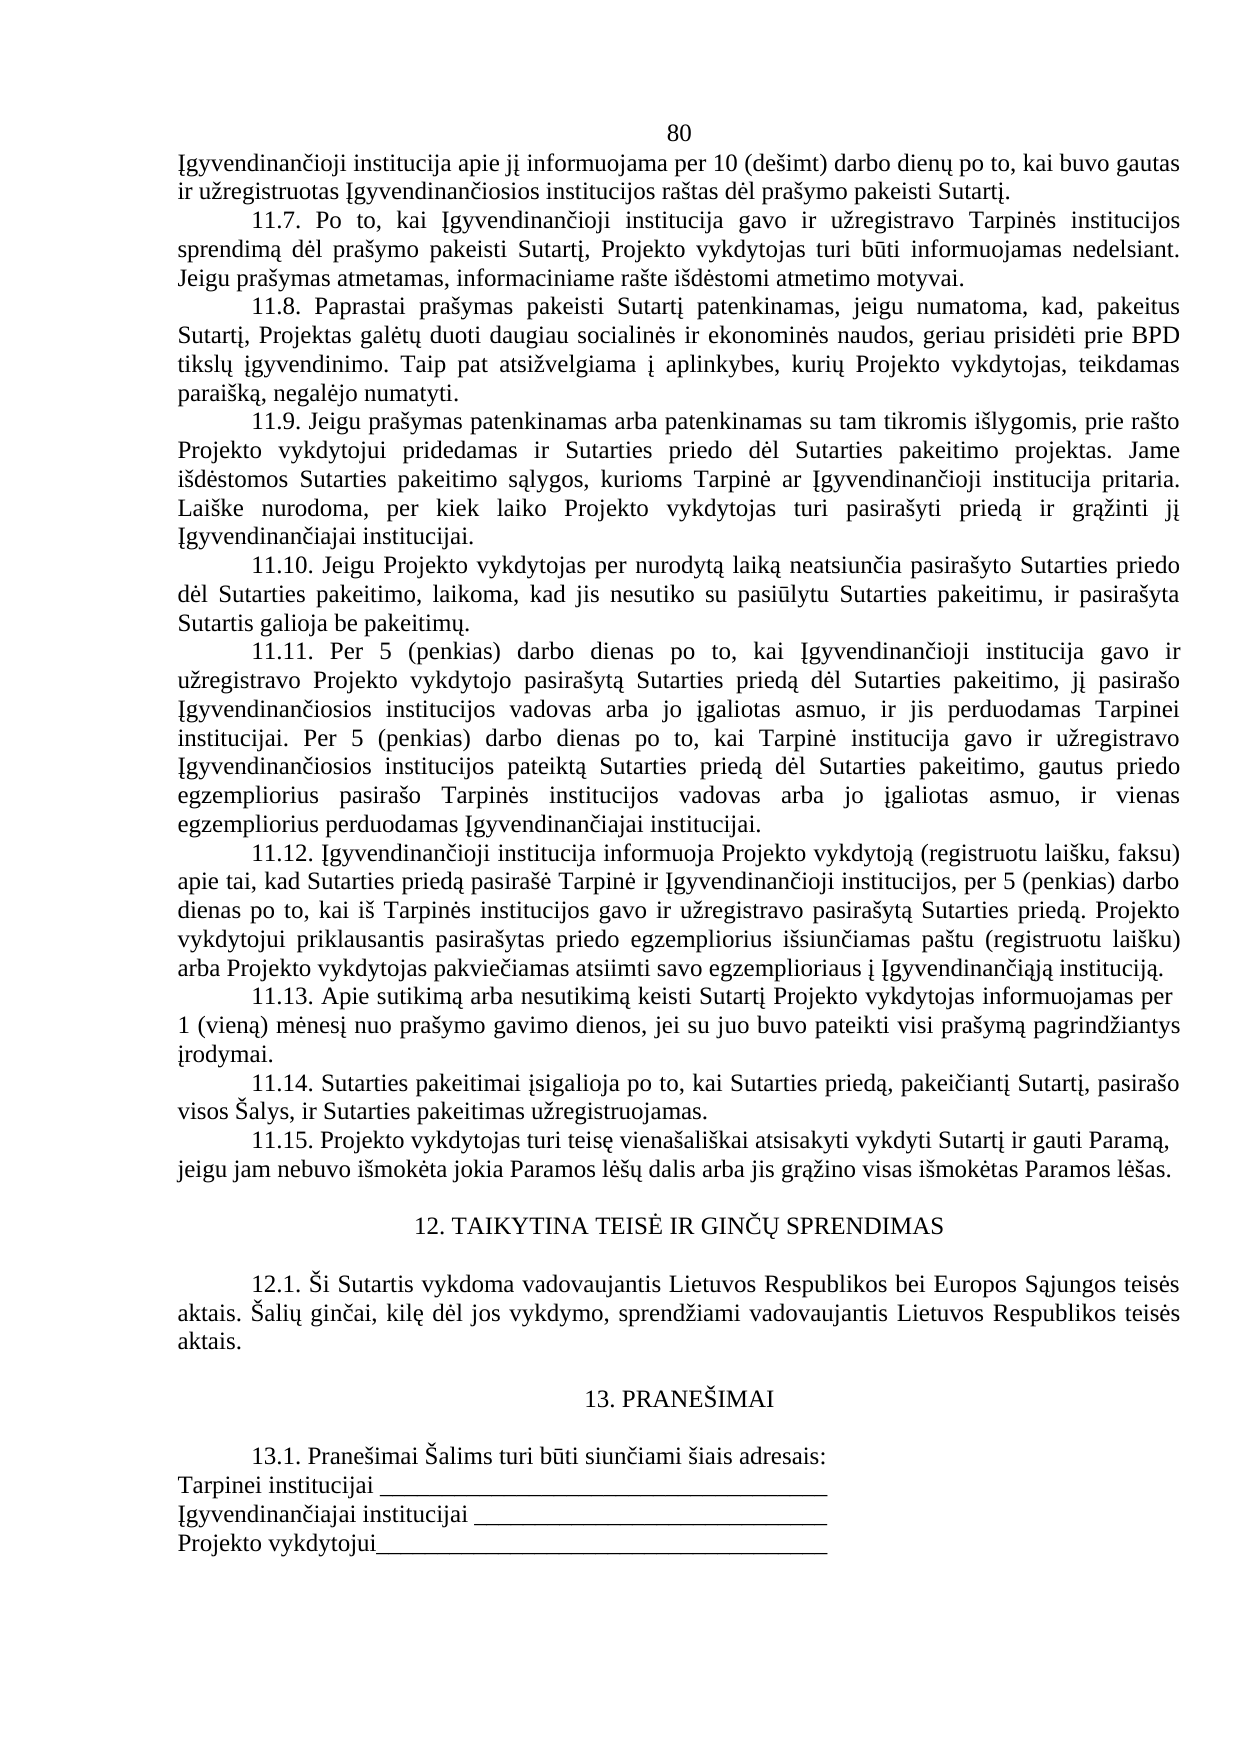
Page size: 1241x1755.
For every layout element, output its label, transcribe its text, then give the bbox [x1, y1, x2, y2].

text 13.1. Pranešimai Šalims turi būti siunčiami šiais adresais: [177, 1441, 1181, 1470]
text 11.9. Jeigu prašymas patenkinamas arba patenkinamas su tam tikromis išlygomis, prie rašto Projekto vykdytojui pridedamas ir Sutarties priedo dėl Sutarties pakeitimo projektas. Jame išdėstomos Sutarties pakeitimo sąlygos, kurioms Tarpinė ar Įgyvendinančioji institucija pritaria. Laiške nurodoma, per kiek laiko Projekto vykdytojas turi pasirašyti priedą ir grąžinti jį Įgyvendinančiajai institucijai. [177, 406, 1181, 550]
text 11.14. Sutarties pakeitimai įsigalioja po to, kai Sutarties priedą, pakeičiantį Sutartį, pasirašo visos Šalys, ir Sutarties pakeitimas užregistruojamas. [177, 1068, 1181, 1125]
text Įgyvendinančiajai institucijai [177, 1499, 1181, 1528]
text 12.1. Ši Sutartis vykdoma vadovaujantis Lietuvos Respublikos bei Europos Sąjungos teisės aktais. Šalių ginčai, kilę dėl jos vykdymo, sprendžiami vadovaujantis Lietuvos Respublikos teisės aktais. [177, 1269, 1181, 1355]
text 11.12. Įgyvendinančioji institucija informuoja Projekto vykdytoją (registruotu laišku, faksu) apie tai, kad Sutarties priedą pasirašė Tarpinė ir Įgyvendinančioji institucijos, per 5 (penkias) darbo dienas po to, kai iš Tarpinės institucijos gavo ir užregistravo pasirašytą Sutarties priedą. Projekto vykdytojui priklausantis pasirašytas priedo egzempliorius išsiunčiamas paštu (registruotu laišku) arba Projekto vykdytojas pakviečiamas atsiimti savo egzemplioriaus į Įgyvendinančiąją instituciją. [177, 838, 1181, 981]
text 11.7. Po to, kai Įgyvendinančioji institucija gavo ir užregistravo Tarpinės institucijos sprendimą dėl prašymo pakeisti Sutartį, Projekto vykdytojas turi būti informuojamas nedelsiant. Jeigu prašymas atmetamas, informaciniame rašte išdėstomi atmetimo motyvai. [177, 205, 1181, 291]
text 12. TAIKYTINA TEISĖ IR GINČŲ SPRENDIMAS [177, 1211, 1181, 1240]
text 11.15. Projekto vykdytojas turi teisę vienašališkai atsisakyti vykdyti Sutartį ir gauti Paramą, jeigu jam nebuvo išmokėta jokia Paramos lėšų dalis arba jis grąžino visas išmokėtas Paramos lėšas. [177, 1125, 1181, 1183]
text Projekto vykdytojui [177, 1528, 1181, 1556]
text 11.11. Per 5 (penkias) darbo dienas po to, kai Įgyvendinančioji institucija gavo ir užregistravo Projekto vykdytojo pasirašytą Sutarties priedą dėl Sutarties pakeitimo, jį pasirašo Įgyvendinančiosios institucijos vadovas arba jo įgaliotas asmuo, ir jis perduodamas Tarpinei institucijai. Per 5 (penkias) darbo dienas po to, kai Tarpinė institucija gavo ir užregistravo Įgyvendinančiosios institucijos pateiktą Sutarties priedą dėl Sutarties pakeitimo, gautus priedo egzempliorius pasirašo Tarpinės institucijos vadovas arba jo įgaliotas asmuo, ir vienas egzempliorius perduodamas Įgyvendinančiajai institucijai. [177, 636, 1181, 838]
text 11.10. Jeigu Projekto vykdytojas per nurodytą laiką neatsiunčia pasirašyto Sutarties priedo dėl Sutarties pakeitimo, laikoma, kad jis nesutiko su pasiūlytu Sutarties pakeitimu, ir pasirašyta Sutartis galioja be pakeitimų. [177, 550, 1181, 636]
text 11.8. Paprastai prašymas pakeisti Sutartį patenkinamas, jeigu numatoma, kad, pakeitus Sutartį, Projektas galėtų duoti daugiau socialinės ir ekonominės naudos, geriau prisidėti prie BPD tikslų įgyvendinimo. Taip pat atsižvelgiama į aplinkybes, kurių Projekto vykdytojas, teikdamas paraišką, negalėjo numatyti. [177, 291, 1181, 406]
text Įgyvendinančioji institucija apie jį informuojama per 10 (dešimt) darbo dienų po to, kai buvo gautas ir užregistruotas Įgyvendinančiosios institucijos raštas dėl prašymo pakeisti Sutartį. [177, 148, 1181, 205]
text Tarpinei institucijai [177, 1470, 1181, 1499]
text 11.13. Apie sutikimą arba nesutikimą keisti Sutartį Projekto vykdytojas informuojamas per 1 (vieną) mėnesį nuo prašymo gavimo dienos, jei su juo buvo pateikti visi prašymą pagrindžiantys įrodymai. [177, 981, 1181, 1068]
text 13. PRANEŠIMAI [177, 1384, 1181, 1413]
